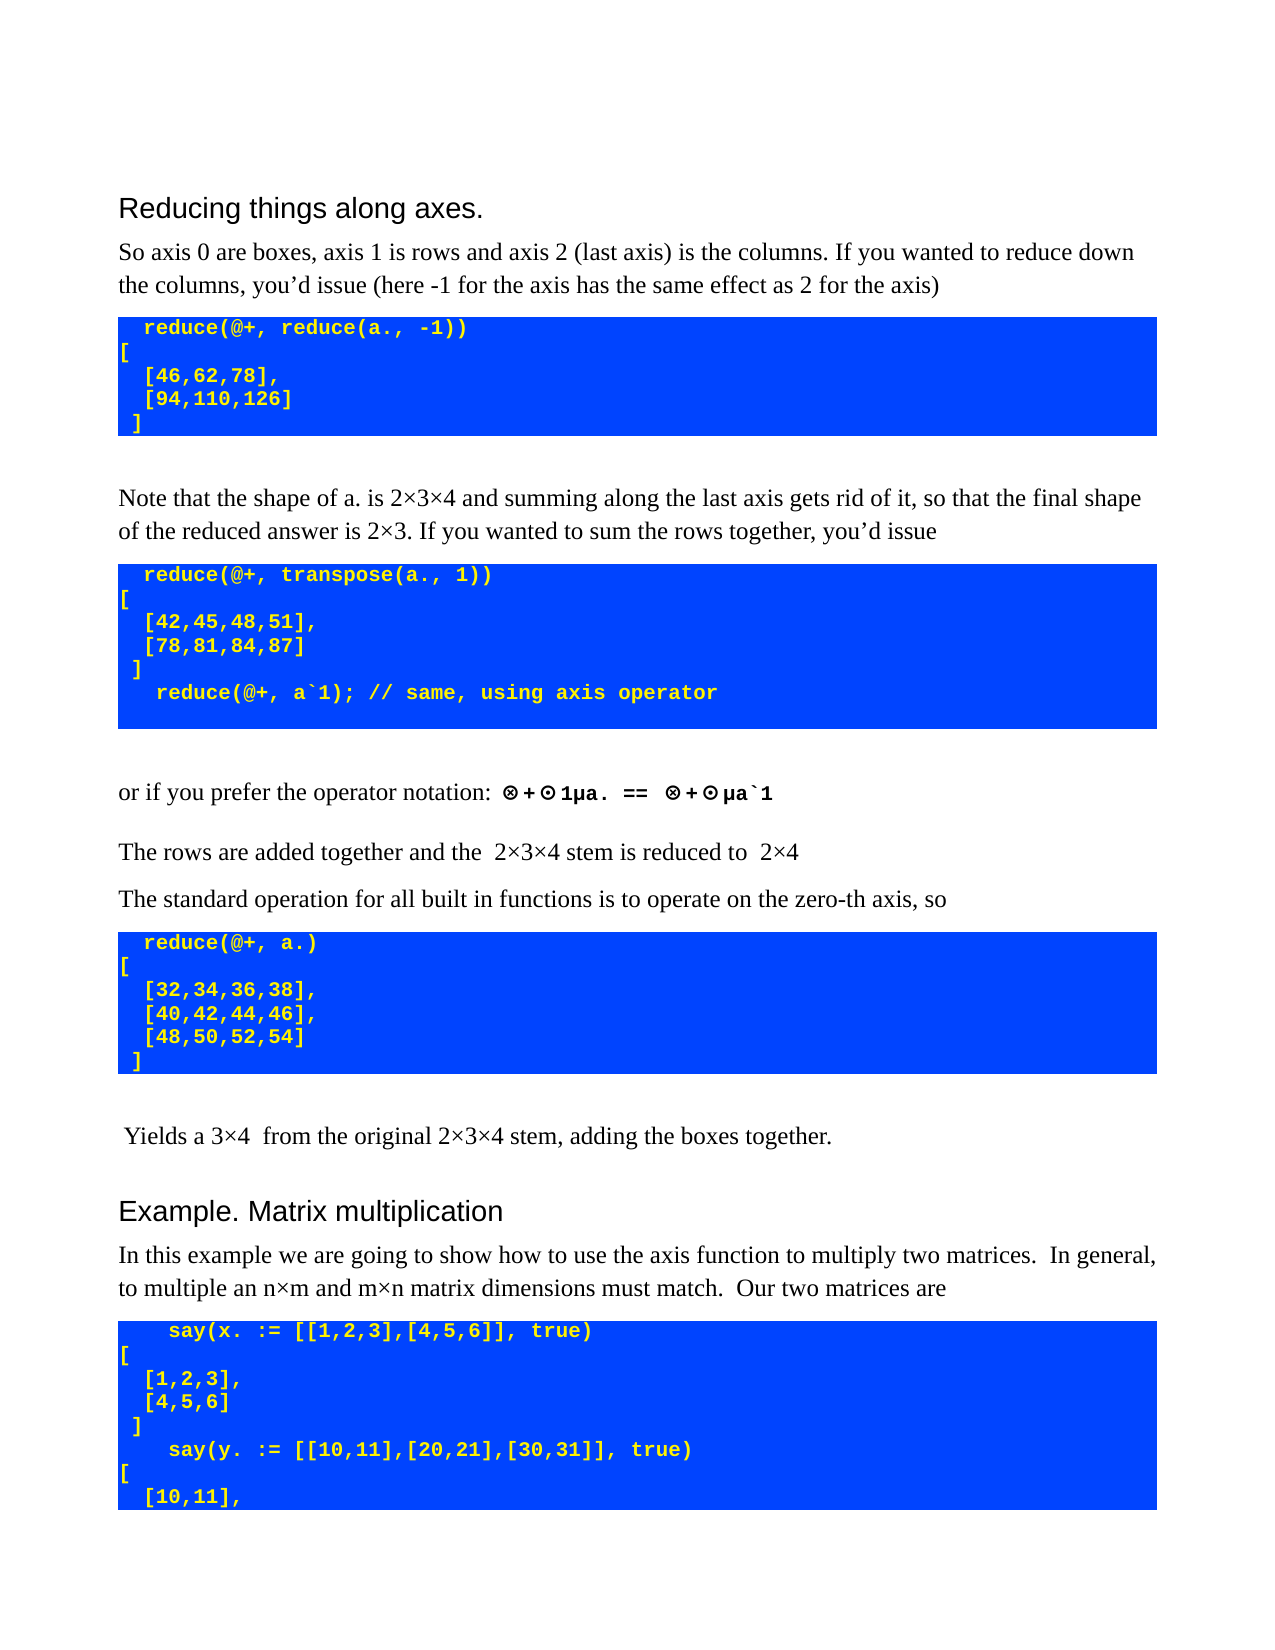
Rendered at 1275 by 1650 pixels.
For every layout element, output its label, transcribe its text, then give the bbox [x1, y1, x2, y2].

text say(y. := [[10,11],[20,21],[30,31]], true) [118, 1439, 1157, 1462]
text [ [118, 587, 1157, 611]
text Note that the shape of a. is 2×3×4 and summing along the last axis gets rid of it, so that the final shape of the reduced answer is 2×3. If you wanted to sum the rows together, you’d issue [118, 483, 1157, 545]
text [4,5,6] [118, 1391, 1157, 1415]
text [46,62,78], [118, 365, 1157, 388]
text [32,34,36,38], [118, 979, 1157, 1003]
text or if you prefer the operator notation: ⊗+⊙1µa. == ⊗+⊙µa`1 The rows are added together and the 2×3×4 stem is reduced to 2×4 [118, 777, 1157, 865]
text ] [118, 658, 1157, 682]
text reduce(@+, reduce(a., -1)) [118, 317, 1157, 341]
text [ [118, 955, 1157, 979]
text reduce(@+, a.) [118, 932, 1157, 955]
text ] [118, 1415, 1157, 1439]
text So axis 0 are boxes, axis 1 is rows and axis 2 (last axis) is the columns. If you wanted to reduce down the columns, you’d issue (here -1 for the axis has the same effect as 2 for the axis) [118, 237, 1157, 298]
text reduce(@+, a`1); // same, using axis operator [118, 682, 1157, 729]
subtitle Reducing things along axes. [118, 191, 1157, 224]
text ] [118, 1050, 1157, 1074]
text [40,42,44,46], [118, 1003, 1157, 1026]
text [ [118, 1462, 1157, 1486]
text [78,81,84,87] [118, 635, 1157, 658]
text [ [118, 1344, 1157, 1368]
text [94,110,126] [118, 388, 1157, 412]
text In this example we are going to show how to use the axis function to multiply two matrices. In general, to multiple an n×m and m×n matrix dimensions must match. Our two matrices are [118, 1240, 1157, 1302]
text say(x. := [[1,2,3],[4,5,6]], true) [118, 1321, 1157, 1344]
text [10,11], [118, 1486, 1157, 1510]
text [48,50,52,54] [118, 1026, 1157, 1050]
subtitle Example. Matrix multiplication [118, 1194, 1157, 1227]
text [ [118, 341, 1157, 365]
text The standard operation for all built in functions is to operate on the zero-th axis, so [118, 884, 1157, 913]
text ] [118, 412, 1157, 436]
text reduce(@+, transpose(a., 1)) [118, 564, 1157, 587]
text [1,2,3], [118, 1368, 1157, 1391]
text [42,45,48,51], [118, 611, 1157, 635]
text Yields a 3×4 from the original 2×3×4 stem, adding the boxes together. [118, 1121, 1157, 1150]
